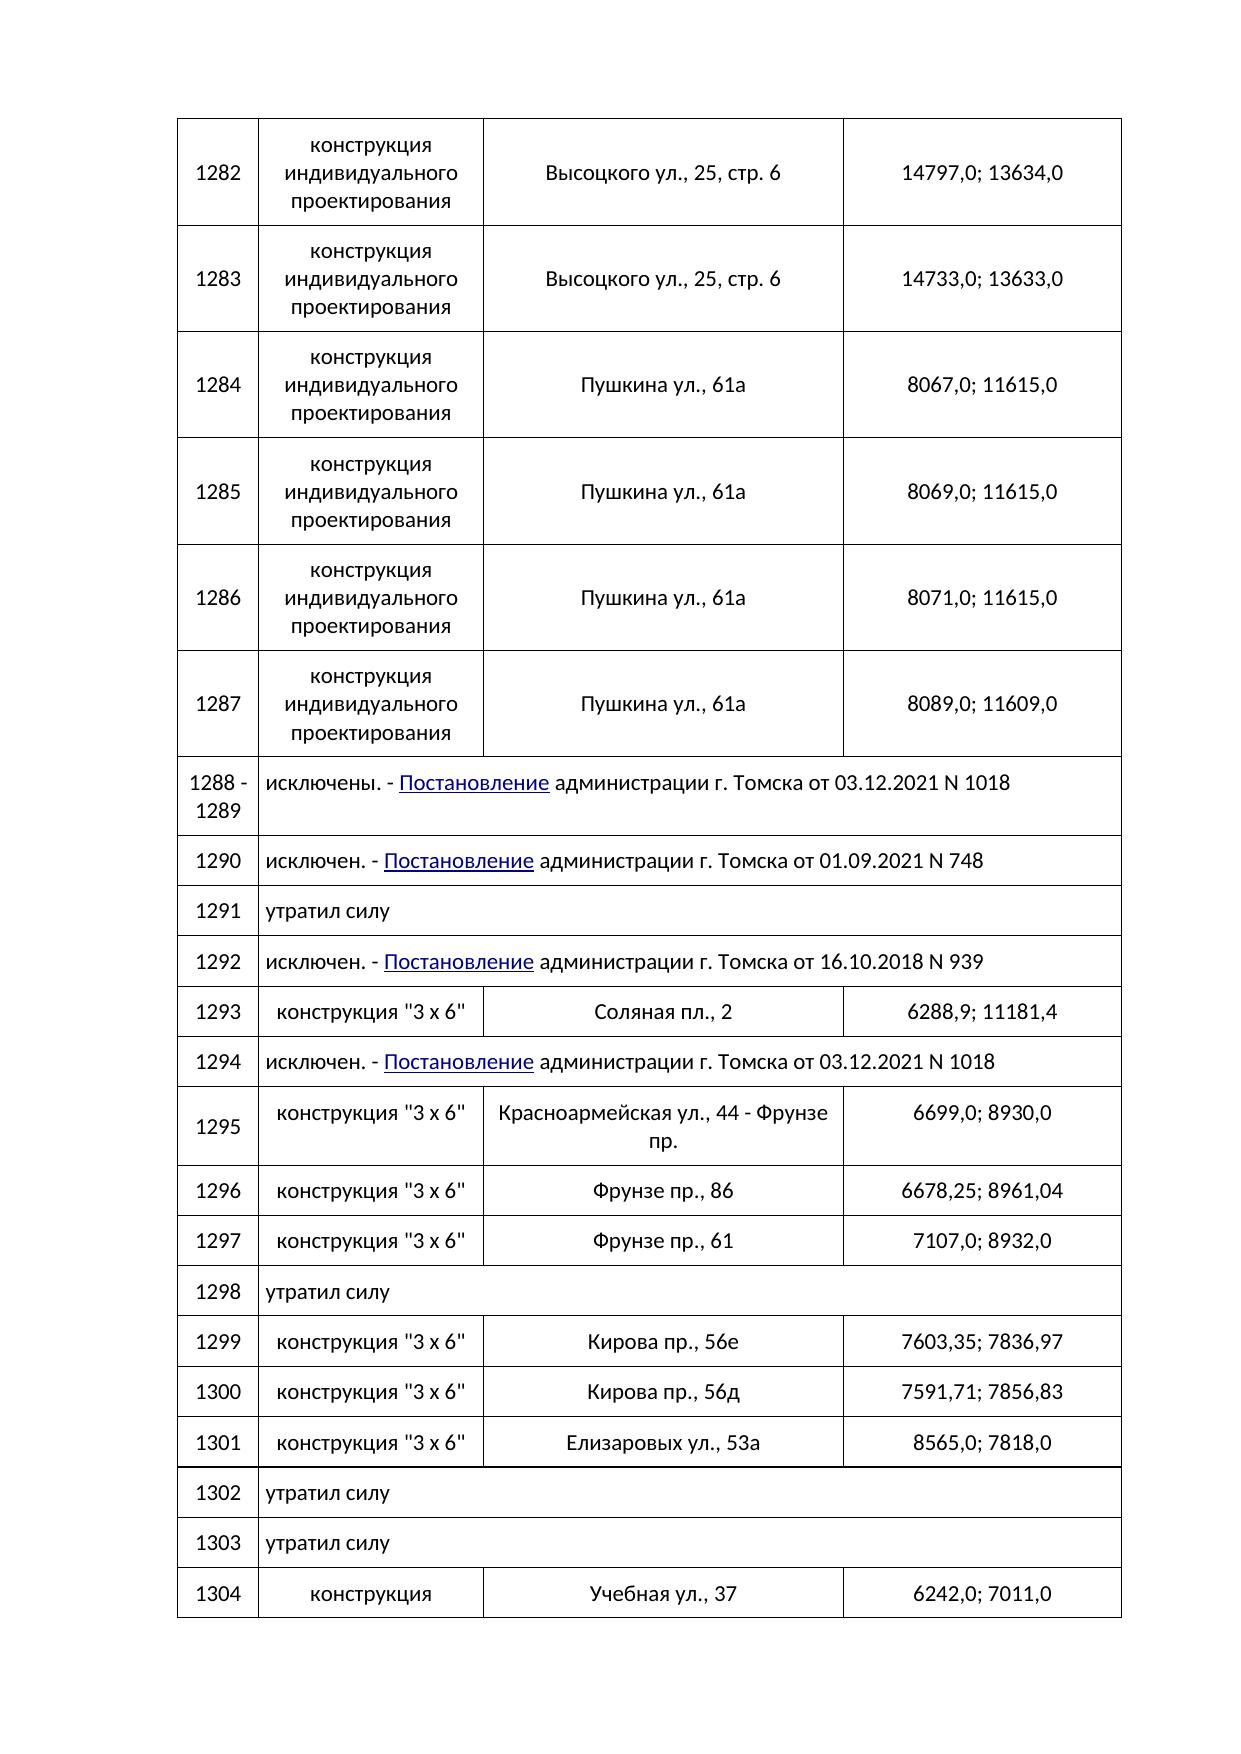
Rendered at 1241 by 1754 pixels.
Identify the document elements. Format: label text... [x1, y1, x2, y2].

table_cell 1294 [178, 1037, 258, 1086]
table_cell 1285 [178, 438, 258, 543]
table_cell 7603,35; 7836,97 [844, 1316, 1121, 1366]
table_cell Высоцкого ул., 25, стр. 6 [484, 119, 843, 224]
table_cell конструкция "3 x 6" [259, 1216, 483, 1265]
table_cell исключен. - Постановление администрации г. Томска от 03.12.2021 N 1018 [259, 1037, 1121, 1086]
table_cell 1290 [178, 836, 258, 885]
table_cell 6678,25; 8961,04 [844, 1166, 1121, 1215]
table_cell 8071,0; 11615,0 [844, 545, 1121, 650]
table_cell Высоцкого ул., 25, стр. 6 [484, 226, 843, 331]
table_cell Фрунзе пр., 86 [484, 1166, 843, 1215]
table_cell 6699,0; 8930,0 [844, 1087, 1121, 1164]
table_cell конструкция индивидуального проектирования [259, 545, 483, 650]
table_cell Кирова пр., 56д [484, 1367, 843, 1416]
table_cell исключен. - Постановление администрации г. Томска от 01.09.2021 N 748 [259, 836, 1121, 885]
table_cell 1282 [178, 119, 258, 224]
table_cell Учебная ул., 37 [484, 1568, 843, 1617]
table_cell исключены. - Постановление администрации г. Томска от 03.12.2021 N 1018 [259, 757, 1121, 834]
table_cell 1283 [178, 226, 258, 331]
table_cell 1297 [178, 1216, 258, 1265]
table_cell 1299 [178, 1316, 258, 1366]
table_cell 8069,0; 11615,0 [844, 438, 1121, 543]
table_cell 1295 [178, 1087, 258, 1164]
table_cell 14797,0; 13634,0 [844, 119, 1121, 224]
table_cell Кирова пр., 56е [484, 1316, 843, 1366]
table_cell Фрунзе пр., 61 [484, 1216, 843, 1265]
table_cell 1303 [178, 1518, 258, 1567]
table_cell конструкция индивидуального проектирования [259, 332, 483, 437]
table_cell исключен. - Постановление администрации г. Томска от 16.10.2018 N 939 [259, 936, 1121, 986]
table_cell 1291 [178, 886, 258, 935]
table_cell 1293 [178, 987, 258, 1036]
table_cell 7591,71; 7856,83 [844, 1367, 1121, 1416]
table_cell конструкция "3 x 6" [259, 1166, 483, 1215]
table_cell 7107,0; 8932,0 [844, 1216, 1121, 1265]
table_cell 14733,0; 13633,0 [844, 226, 1121, 331]
table_cell 1296 [178, 1166, 258, 1215]
table_cell Соляная пл., 2 [484, 987, 843, 1036]
table_cell 1292 [178, 936, 258, 986]
table_cell 8565,0; 7818,0 [844, 1417, 1121, 1466]
table_cell утратил силу [259, 1518, 1121, 1567]
table_cell 1284 [178, 332, 258, 437]
table_cell конструкция "3 x 6" [259, 1087, 483, 1164]
table_cell 1287 [178, 651, 258, 756]
table_cell 1300 [178, 1367, 258, 1416]
table_cell конструкция индивидуального проектирования [259, 438, 483, 543]
table_cell утратил силу [259, 1468, 1121, 1517]
table_cell конструкция индивидуального проектирования [259, 226, 483, 331]
table_cell Красноармейская ул., 44 - Фрунзе пр. [484, 1087, 843, 1164]
table_cell конструкция "3 x 6" [259, 1417, 483, 1466]
table_cell Пушкина ул., 61а [484, 332, 843, 437]
table_cell конструкция индивидуального проектирования [259, 651, 483, 756]
table_cell Пушкина ул., 61а [484, 545, 843, 650]
table_cell 1286 [178, 545, 258, 650]
table_cell 8089,0; 11609,0 [844, 651, 1121, 756]
table_cell конструкция индивидуального проектирования [259, 119, 483, 224]
table_cell 1288 - 1289 [178, 757, 258, 834]
table_cell Пушкина ул., 61а [484, 438, 843, 543]
table_cell Пушкина ул., 61а [484, 651, 843, 756]
table_cell Елизаровых ул., 53а [484, 1417, 843, 1466]
table_cell 1304 [178, 1568, 258, 1617]
table_cell 8067,0; 11615,0 [844, 332, 1121, 437]
table_cell конструкция "3 x 6" [259, 1316, 483, 1366]
table_cell 6242,0; 7011,0 [844, 1568, 1121, 1617]
table_cell 1301 [178, 1417, 258, 1466]
table_cell утратил силу [259, 1266, 1121, 1315]
table_cell конструкция [259, 1568, 483, 1617]
table_cell 1302 [178, 1468, 258, 1517]
table_cell утратил силу [259, 886, 1121, 935]
table_cell конструкция "3 x 6" [259, 1367, 483, 1416]
table_cell 6288,9; 11181,4 [844, 987, 1121, 1036]
table_cell 1298 [178, 1266, 258, 1315]
table_cell конструкция "3 x 6" [259, 987, 483, 1036]
